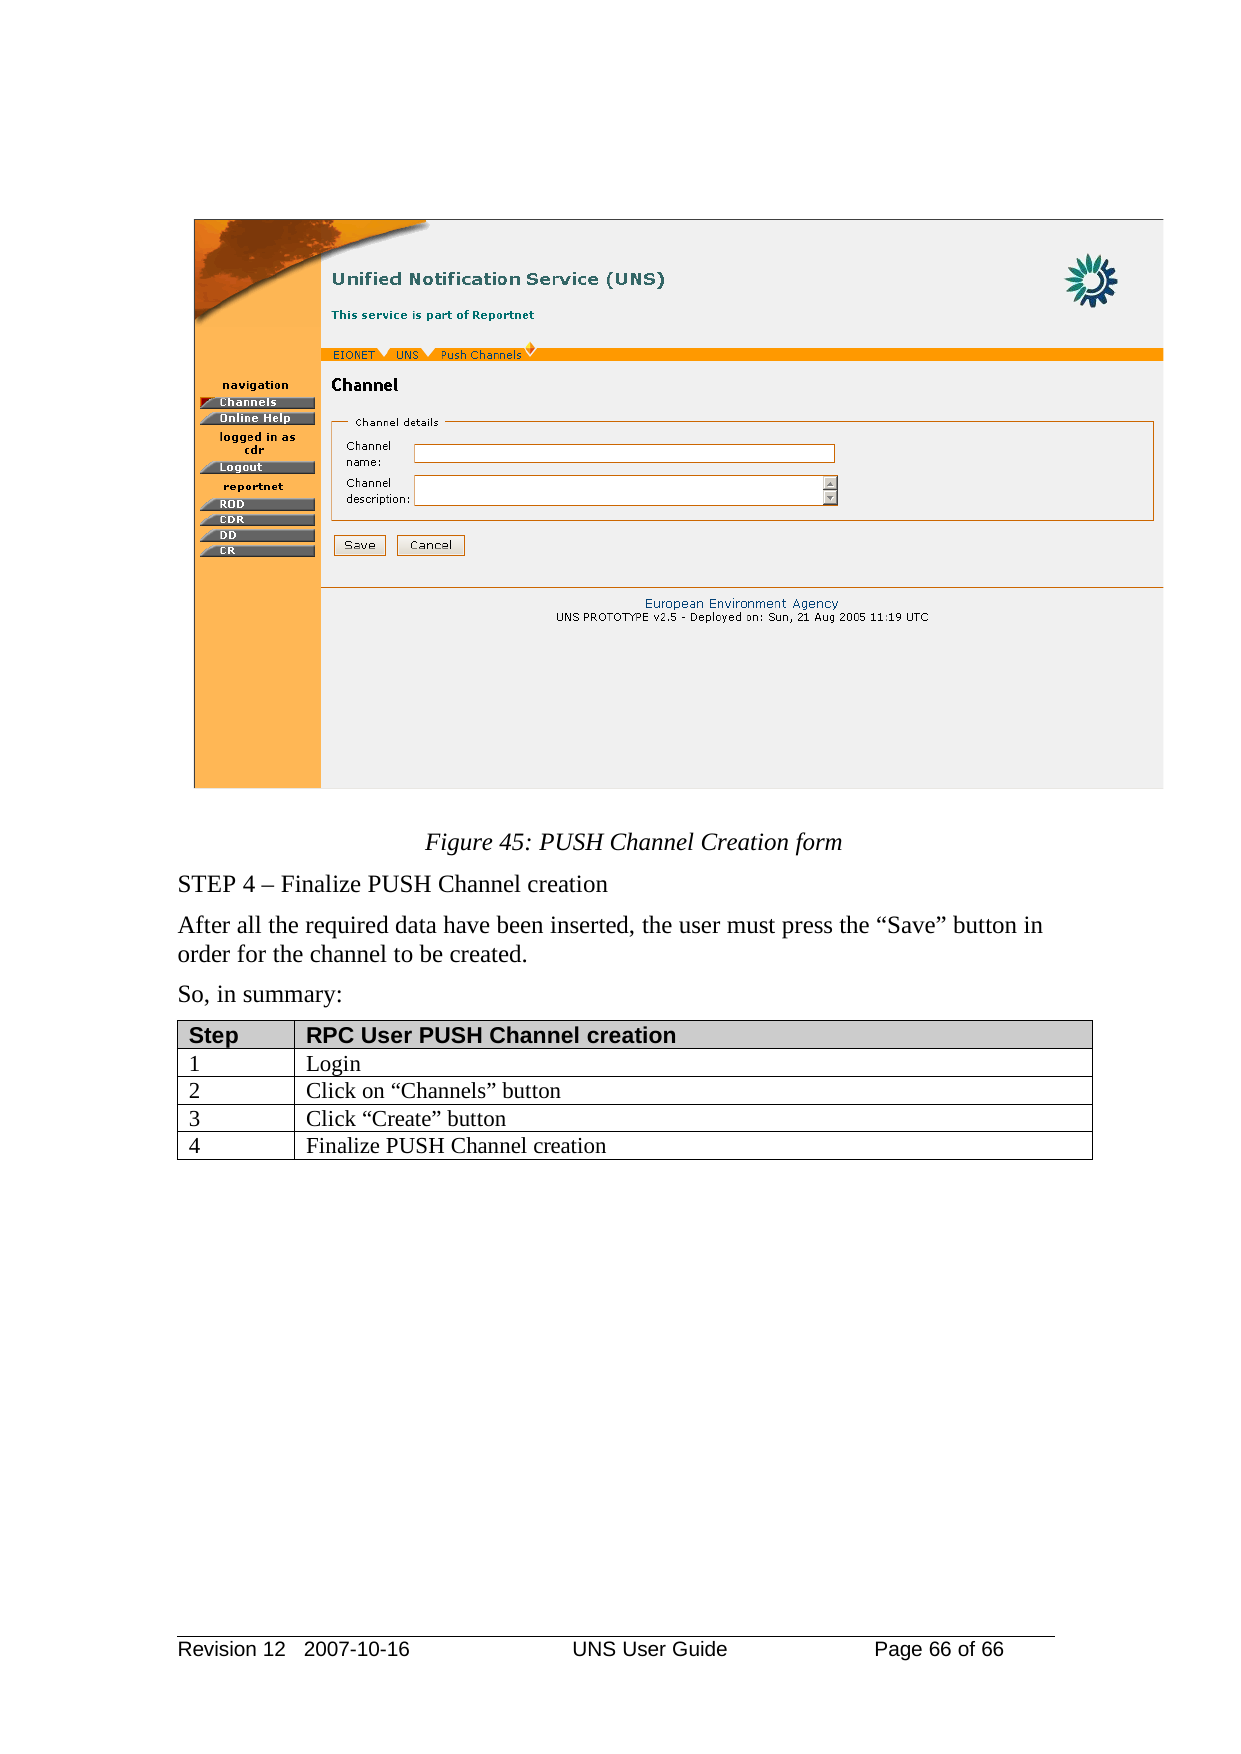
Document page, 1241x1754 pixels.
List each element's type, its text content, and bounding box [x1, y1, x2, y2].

table_cell 3 [178, 1105, 294, 1131]
table_cell Finalize PUSH Channel creation [295, 1132, 1092, 1159]
table_cell Click “Create” button [295, 1105, 1092, 1131]
table_header RPC User PUSH Channel creation [295, 1021, 1092, 1048]
text So, in summary: [177, 979, 1092, 1008]
table_cell 1 [178, 1049, 294, 1076]
text Figure 45: PUSH Channel Creation form [177, 827, 1092, 856]
table_cell 4 [178, 1132, 294, 1159]
table_header Step [178, 1021, 294, 1048]
text STEP 4 – Finalize PUSH Channel creation [177, 869, 1092, 898]
table_cell Click on “Channels” button [295, 1077, 1092, 1103]
table_cell 2 [178, 1077, 294, 1103]
table_cell Login [295, 1049, 1092, 1076]
picture [193, 219, 1164, 789]
text After all the required data have been inserted, the user must press the “Save” button in order for the channel to be created. [177, 909, 1092, 968]
